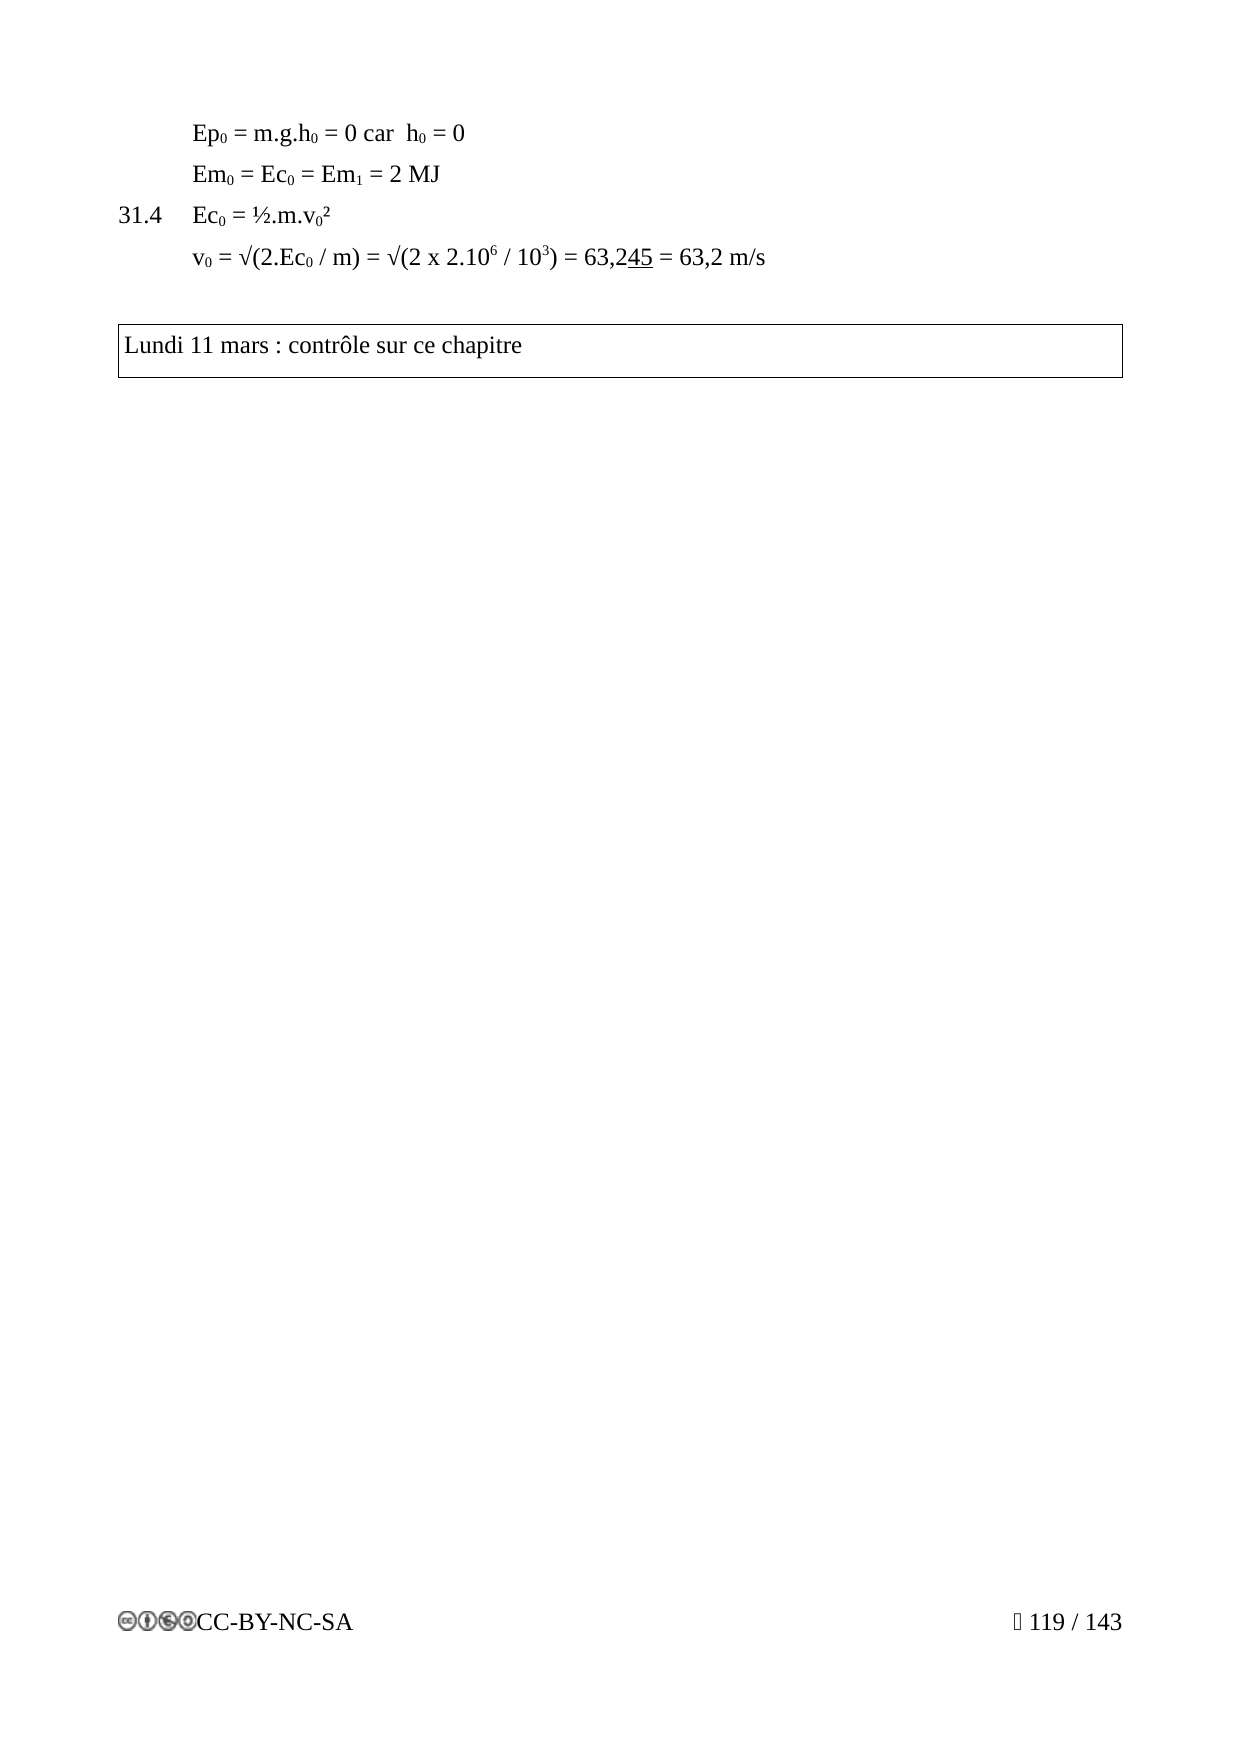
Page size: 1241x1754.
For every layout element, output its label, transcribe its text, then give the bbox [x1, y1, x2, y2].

text 31.4 Ec0 = ½.m.v0² [118, 201, 1122, 229]
picture [118, 1611, 197, 1631]
text Ep0 = m.g.h0 = 0 car h0 = 0 [118, 118, 1122, 147]
table_header Lundi 11 mars : contrôle sur ce chapitre [119, 325, 1122, 377]
text v0 = √(2.Ec0 / m) = √(2 x 2.106 / 103) = 63,245 = 63,2 m/s [118, 242, 1122, 271]
text Em0 = Ec0 = Em1 = 2 MJ [118, 159, 1122, 188]
